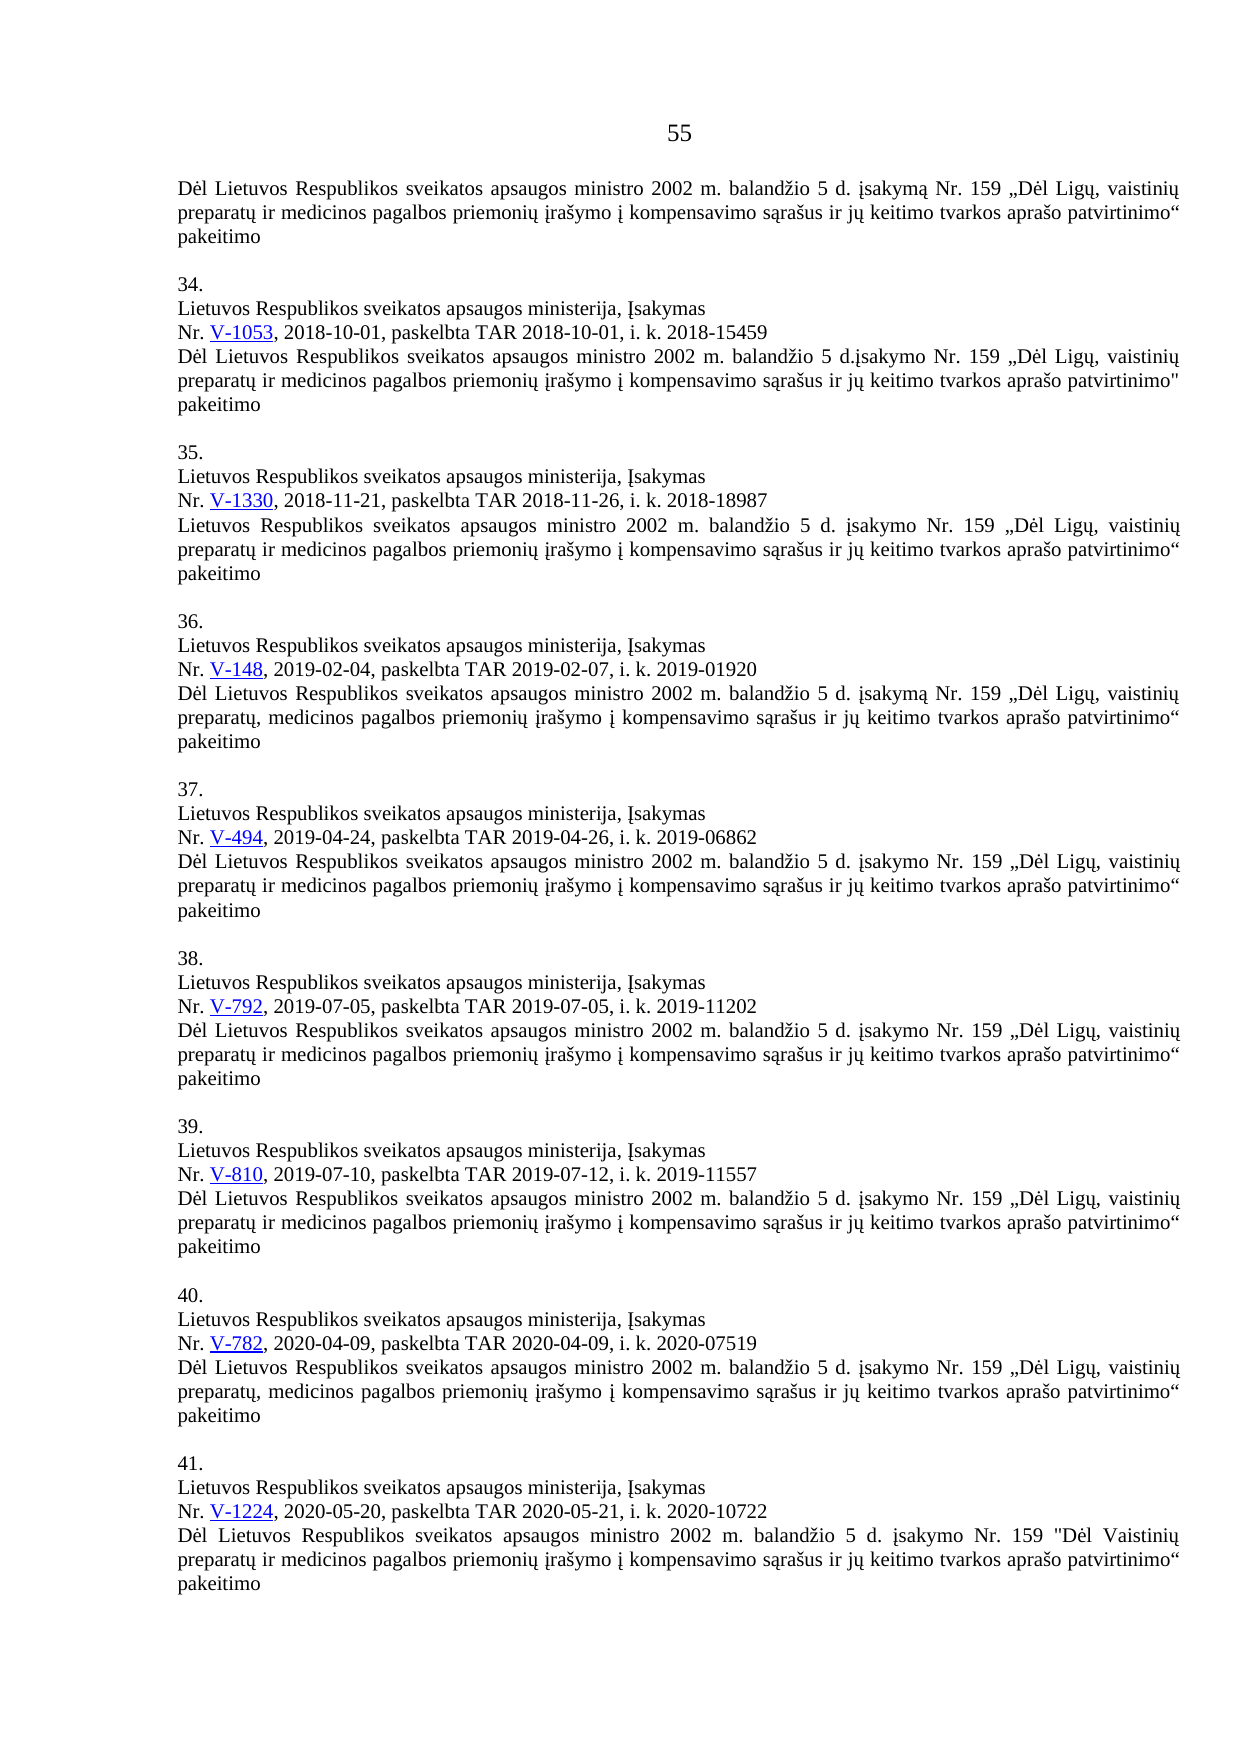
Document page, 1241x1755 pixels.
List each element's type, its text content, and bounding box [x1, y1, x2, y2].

text Dėl Lietuvos Respublikos sveikatos apsaugos ministro 2002 m. balandžio 5 d. įsakymo Nr. 159 „Dėl Ligų, vaistinių preparatų, medicinos pagalbos priemonių įrašymo į kompensavimo sąrašus ir jų keitimo tvarkos aprašo patvirtinimo“ pakeitimo [177, 1355, 1181, 1427]
text 39. [177, 1114, 1181, 1138]
text Lietuvos Respublikos sveikatos apsaugos ministerija, Įsakymas [177, 633, 1181, 657]
text Lietuvos Respublikos sveikatos apsaugos ministerija, Įsakymas [177, 1138, 1181, 1162]
text Lietuvos Respublikos sveikatos apsaugos ministerija, Įsakymas [177, 970, 1181, 994]
text Dėl Lietuvos Respublikos sveikatos apsaugos ministro 2002 m. balandžio 5 d. įsakymo Nr. 159 „Dėl Ligų, vaistinių preparatų ir medicinos pagalbos priemonių įrašymo į kompensavimo sąrašus ir jų keitimo tvarkos aprašo patvirtinimo“ pakeitimo [177, 849, 1181, 922]
text Nr. V-148, 2019-02-04, paskelbta TAR 2019-02-07, i. k. 2019-01920 [177, 657, 1181, 681]
text Dėl Lietuvos Respublikos sveikatos apsaugos ministro 2002 m. balandžio 5 d. įsakymo Nr. 159 „Dėl Ligų, vaistinių preparatų ir medicinos pagalbos priemonių įrašymo į kompensavimo sąrašus ir jų keitimo tvarkos aprašo patvirtinimo“ pakeitimo [177, 1018, 1181, 1090]
text Lietuvos Respublikos sveikatos apsaugos ministerija, Įsakymas [177, 464, 1181, 488]
text 40. [177, 1282, 1181, 1307]
text Dėl Lietuvos Respublikos sveikatos apsaugos ministro 2002 m. balandžio 5 d. įsakymą Nr. 159 „Dėl Ligų, vaistinių preparatų ir medicinos pagalbos priemonių įrašymo į kompensavimo sąrašus ir jų keitimo tvarkos aprašo patvirtinimo“ pakeitimo [177, 176, 1181, 248]
text Dėl Lietuvos Respublikos sveikatos apsaugos ministro 2002 m. balandžio 5 d. įsakymą Nr. 159 „Dėl Ligų, vaistinių preparatų, medicinos pagalbos priemonių įrašymo į kompensavimo sąrašus ir jų keitimo tvarkos aprašo patvirtinimo“ pakeitimo [177, 681, 1181, 753]
text Nr. V-1053, 2018-10-01, paskelbta TAR 2018-10-01, i. k. 2018-15459 [177, 320, 1181, 344]
text Nr. V-792, 2019-07-05, paskelbta TAR 2019-07-05, i. k. 2019-11202 [177, 994, 1181, 1018]
text 35. [177, 440, 1181, 464]
text Lietuvos Respublikos sveikatos apsaugos ministerija, Įsakymas [177, 296, 1181, 320]
text 41. [177, 1451, 1181, 1475]
text Dėl Lietuvos Respublikos sveikatos apsaugos ministro 2002 m. balandžio 5 d.įsakymo Nr. 159 „Dėl Ligų, vaistinių preparatų ir medicinos pagalbos priemonių įrašymo į kompensavimo sąrašus ir jų keitimo tvarkos aprašo patvirtinimo" pakeitimo [177, 344, 1181, 416]
text Nr. V-1330, 2018-11-21, paskelbta TAR 2018-11-26, i. k. 2018-18987 [177, 488, 1181, 512]
text Dėl Lietuvos Respublikos sveikatos apsaugos ministro 2002 m. balandžio 5 d. įsakymo Nr. 159 „Dėl Ligų, vaistinių preparatų ir medicinos pagalbos priemonių įrašymo į kompensavimo sąrašus ir jų keitimo tvarkos aprašo patvirtinimo“ pakeitimo [177, 1186, 1181, 1258]
text Dėl Lietuvos Respublikos sveikatos apsaugos ministro 2002 m. balandžio 5 d. įsakymo Nr. 159 "Dėl Vaistinių preparatų ir medicinos pagalbos priemonių įrašymo į kompensavimo sąrašus ir jų keitimo tvarkos aprašo patvirtinimo“ pakeitimo [177, 1523, 1181, 1595]
text Lietuvos Respublikos sveikatos apsaugos ministro 2002 m. balandžio 5 d. įsakymo Nr. 159 „Dėl Ligų, vaistinių preparatų ir medicinos pagalbos priemonių įrašymo į kompensavimo sąrašus ir jų keitimo tvarkos aprašo patvirtinimo“ pakeitimo [177, 512, 1181, 585]
text 36. [177, 609, 1181, 633]
text Nr. V-494, 2019-04-24, paskelbta TAR 2019-04-26, i. k. 2019-06862 [177, 825, 1181, 849]
text Lietuvos Respublikos sveikatos apsaugos ministerija, Įsakymas [177, 801, 1181, 825]
text 37. [177, 777, 1181, 801]
text Lietuvos Respublikos sveikatos apsaugos ministerija, Įsakymas [177, 1307, 1181, 1331]
text Nr. V-782, 2020-04-09, paskelbta TAR 2020-04-09, i. k. 2020-07519 [177, 1331, 1181, 1355]
text Lietuvos Respublikos sveikatos apsaugos ministerija, Įsakymas [177, 1475, 1181, 1499]
text 38. [177, 946, 1181, 970]
text Nr. V-810, 2019-07-10, paskelbta TAR 2019-07-12, i. k. 2019-11557 [177, 1162, 1181, 1186]
text Nr. V-1224, 2020-05-20, paskelbta TAR 2020-05-21, i. k. 2020-10722 [177, 1499, 1181, 1523]
text 34. [177, 272, 1181, 296]
